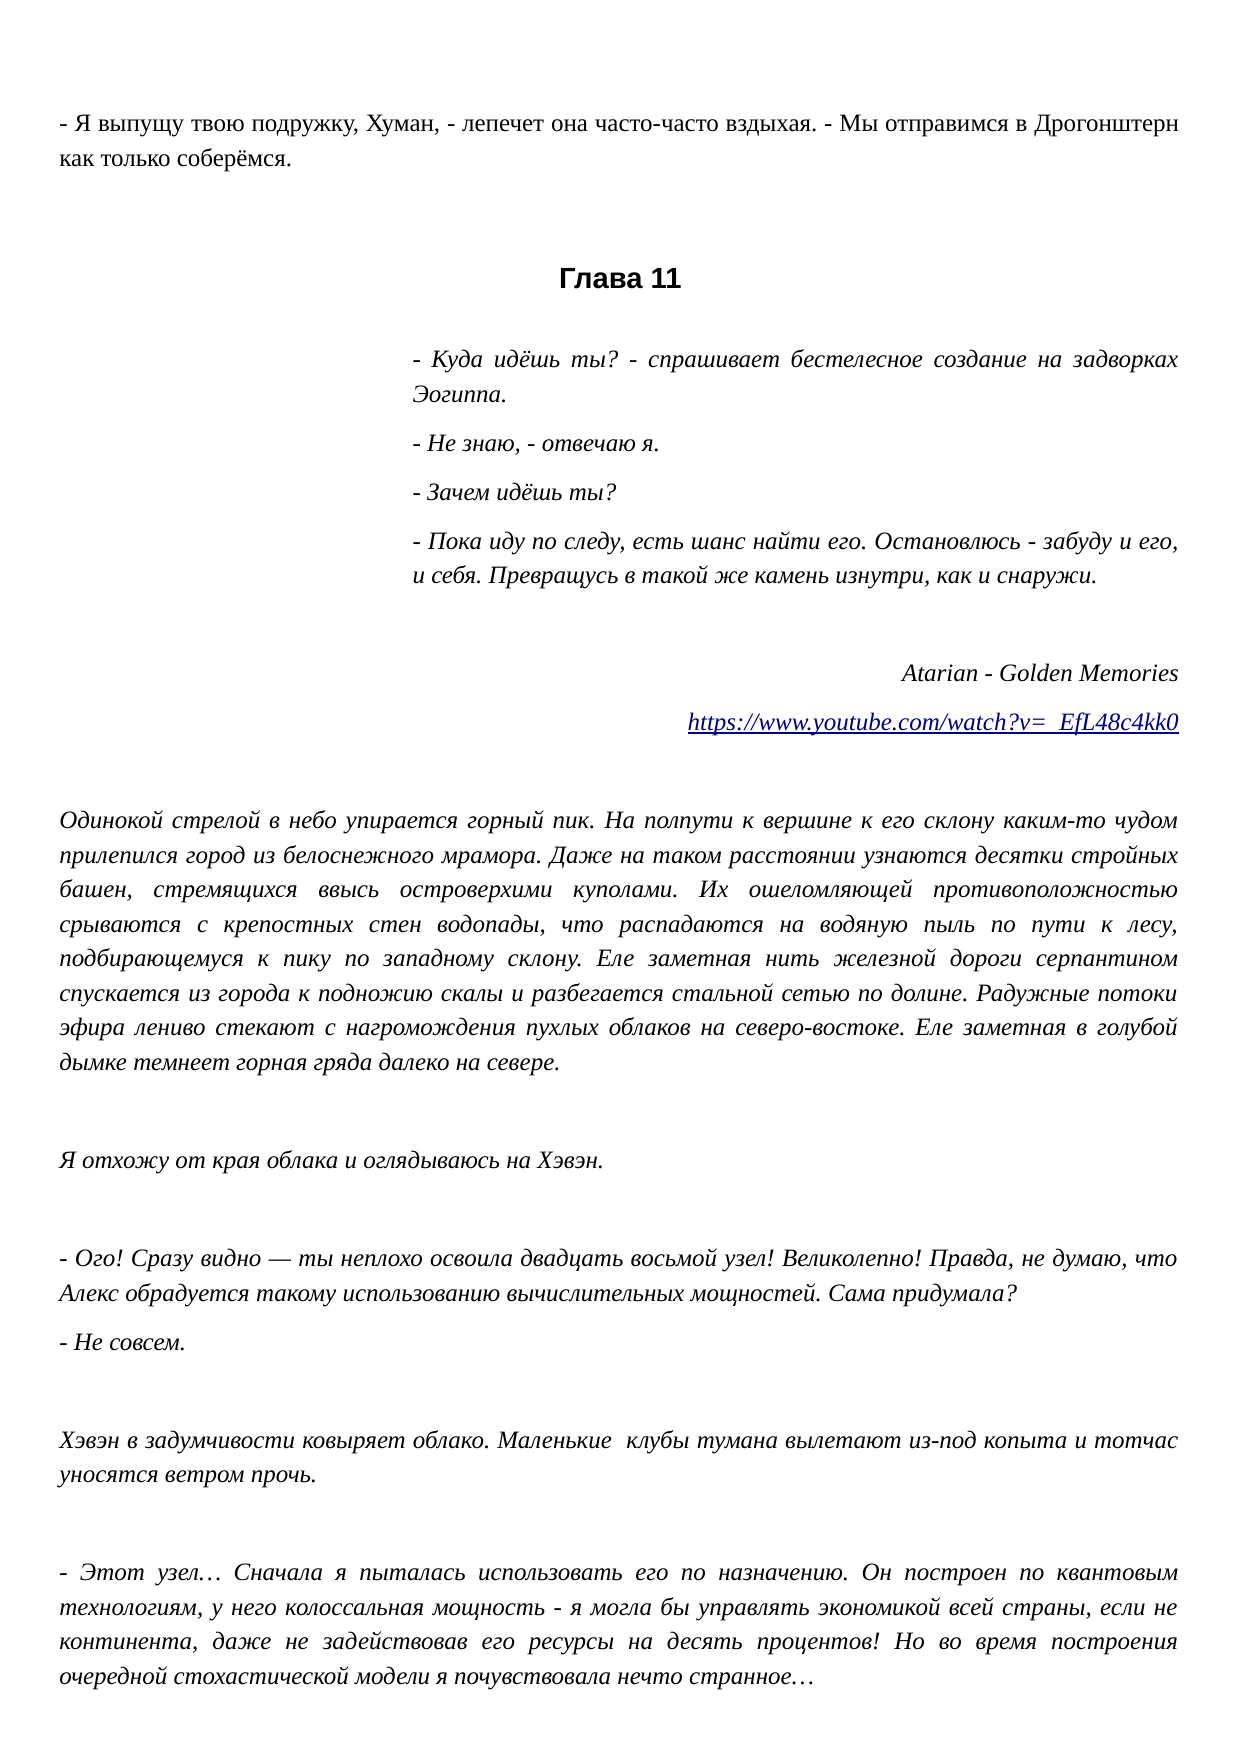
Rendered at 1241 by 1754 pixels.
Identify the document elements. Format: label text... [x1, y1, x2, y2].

text - Пока иду по следу, есть шанс найти его. Остановлюсь - забуду и его, и себя. Превращусь в такой же камень изнутри, как и снаружи. [412, 526, 1181, 589]
text Одинокой стрелой в небо упирается горный пик. На полпути к вершине к его склону каким-то чудом прилепился город из белоснежного мрамора. Даже на таком расстоянии узнаются десятки стройных башен, стремящихся ввысь островерхими куполами. Их ошеломляющей противоположностью срываются с крепостных стен водопады, что распадаются на водяную пыль по пути к лесу, подбирающемуся к пику по западному склону. Еле заметная нить железной дороги серпантином спускается из города к подножию скалы и разбегается стальной сетью по долине. Радужные потоки эфира лениво стекают с нагромождения пухлых облаков на северо-востоке. Еле заметная в голубой дымке темнеет горная гряда далеко на севере. [59, 806, 1181, 1076]
text https://www.youtube.com/watch?v=_EfL48c4kk0 [59, 707, 1181, 736]
text - Не знаю, - отвечаю я. [412, 428, 1181, 456]
text Я отхожу от края облака и оглядываюсь на Хэвэн. [59, 1145, 1181, 1174]
text - Ого! Сразу видно — ты неплохо освоила двадцать восьмой узел! Великолепно! Правда, не думаю, что Алекс обрадуется такому использованию вычислительных мощностей. Сама придумала? [59, 1243, 1181, 1306]
text - Куда идёшь ты? - спрашивает бестелесное создание на задворках Эогиппа. [412, 344, 1181, 407]
text - Не совсем. [59, 1327, 1181, 1356]
text - Я выпущу твою подружку, Хуман, - лепечет она часто-часто вздыхая. - Мы отправимся в Дрогонштерн как только соберёмся. [59, 108, 1181, 171]
subtitle Глава 11 [59, 262, 1181, 295]
text - Зачем идёшь ты? [412, 477, 1181, 506]
text Atarian - Golden Memories [59, 658, 1181, 687]
text Хэвэн в задумчивости ковыряет облако. Маленькие клубы тумана вылетают из-под копыта и тотчас уносятся ветром прочь. [59, 1425, 1181, 1488]
text - Этот узел… Сначала я пыталась использовать его по назначению. Он построен по квантовым технологиям, у него колоссальная мощность - я могла бы управлять экономикой всей страны, если не континента, даже не задействовав его ресурсы на десять процентов! Но во время построения очередной стохастической модели я почувствовала нечто странное… [59, 1557, 1181, 1690]
